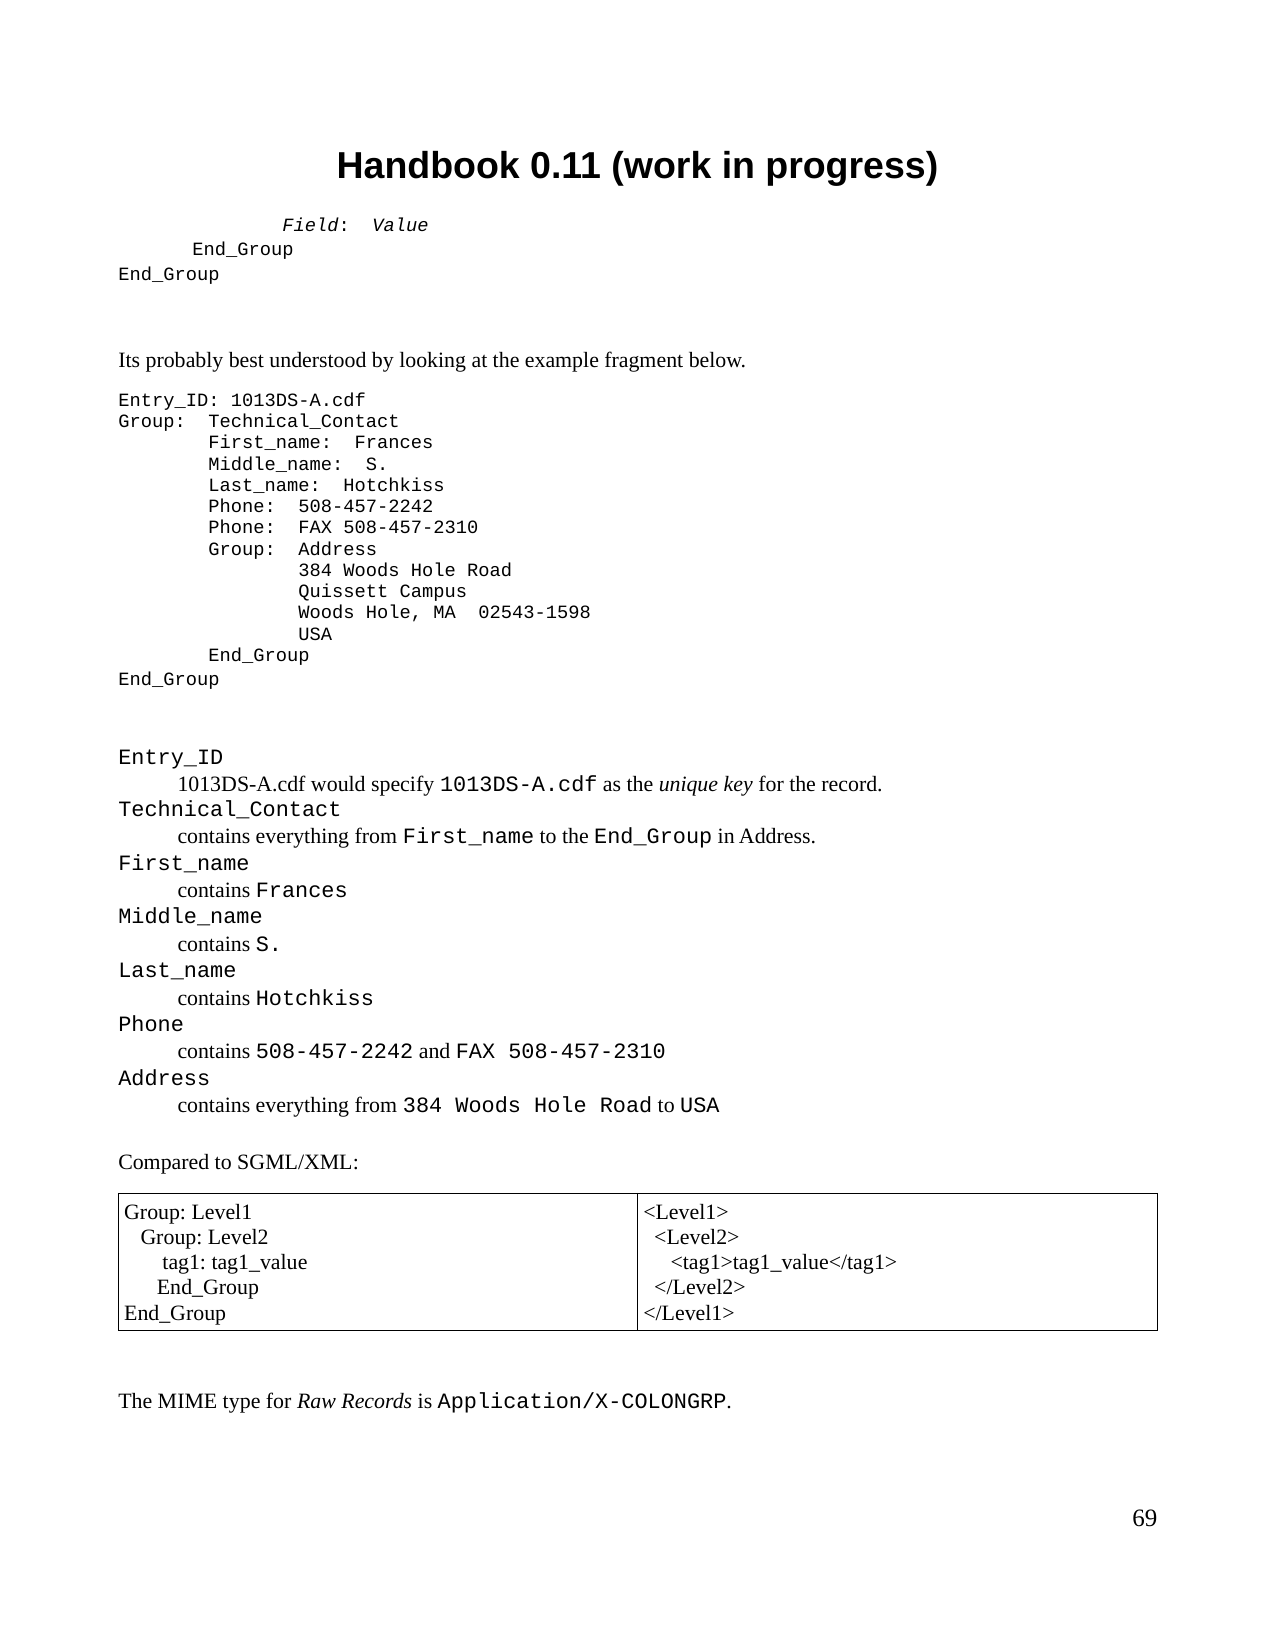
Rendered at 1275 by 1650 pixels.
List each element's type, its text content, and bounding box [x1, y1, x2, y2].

list 1013DS-A.cdf would specify 1013DS-A.cdf as the unique key for the record. [177, 771, 1157, 798]
subtitle Phone [118, 1011, 1157, 1038]
text Its probably best understood by looking at the example fragment below. [118, 347, 1157, 372]
list contains Hotchkiss [177, 984, 1157, 1011]
text Phone: 508-457-2242 [118, 497, 1157, 518]
table_header <Level1> <Level2> <tag1>tag1_value</tag1> </Level2> </Level1> [638, 1194, 1157, 1330]
text Group: Technical_Contact [118, 412, 1157, 433]
text End_Group [192, 240, 1157, 261]
text Middle_name: S. [118, 454, 1157, 476]
subtitle First_name [118, 849, 1157, 877]
text Woods Hole, MA 02543-1598 [118, 603, 1157, 624]
text Group: Address [118, 539, 1157, 561]
text USA [118, 624, 1157, 646]
text Field: Value [192, 216, 1157, 237]
text Entry_ID: 1013DS-A.cdf [118, 391, 1157, 412]
text Phone: FAX 508-457-2310 [118, 518, 1157, 539]
list contains S. [177, 931, 1157, 957]
text End_Group [118, 264, 1157, 286]
text End_Group [118, 646, 1157, 667]
table_header Group: Level1 Group: Level2 tag1: tag1_value End_Group End_Group [119, 1194, 637, 1330]
list contains everything from 384 Woods Hole Road to USA [177, 1092, 1157, 1119]
subtitle Last_name [118, 957, 1157, 984]
text First_name: Frances [118, 433, 1157, 454]
subtitle Technical_Contact [118, 798, 1157, 823]
subtitle Middle_name [118, 903, 1157, 931]
text 384 Woods Hole Road [118, 561, 1157, 582]
subtitle Address [118, 1065, 1157, 1092]
text Last_name: Hotchkiss [118, 476, 1157, 497]
list contains 508-457-2242 and FAX 508-457-2310 [177, 1038, 1157, 1065]
subtitle Entry_ID [118, 721, 1157, 771]
text Compared to SGML/XML: [118, 1149, 1157, 1174]
list contains Frances [177, 877, 1157, 903]
text End_Group [118, 667, 1157, 692]
list contains everything from First_name to the End_Group in Address. [177, 823, 1157, 849]
text The MIME type for Raw Records is Application/X-COLONGRP. [118, 1388, 1157, 1415]
text Quissett Campus [118, 582, 1157, 603]
